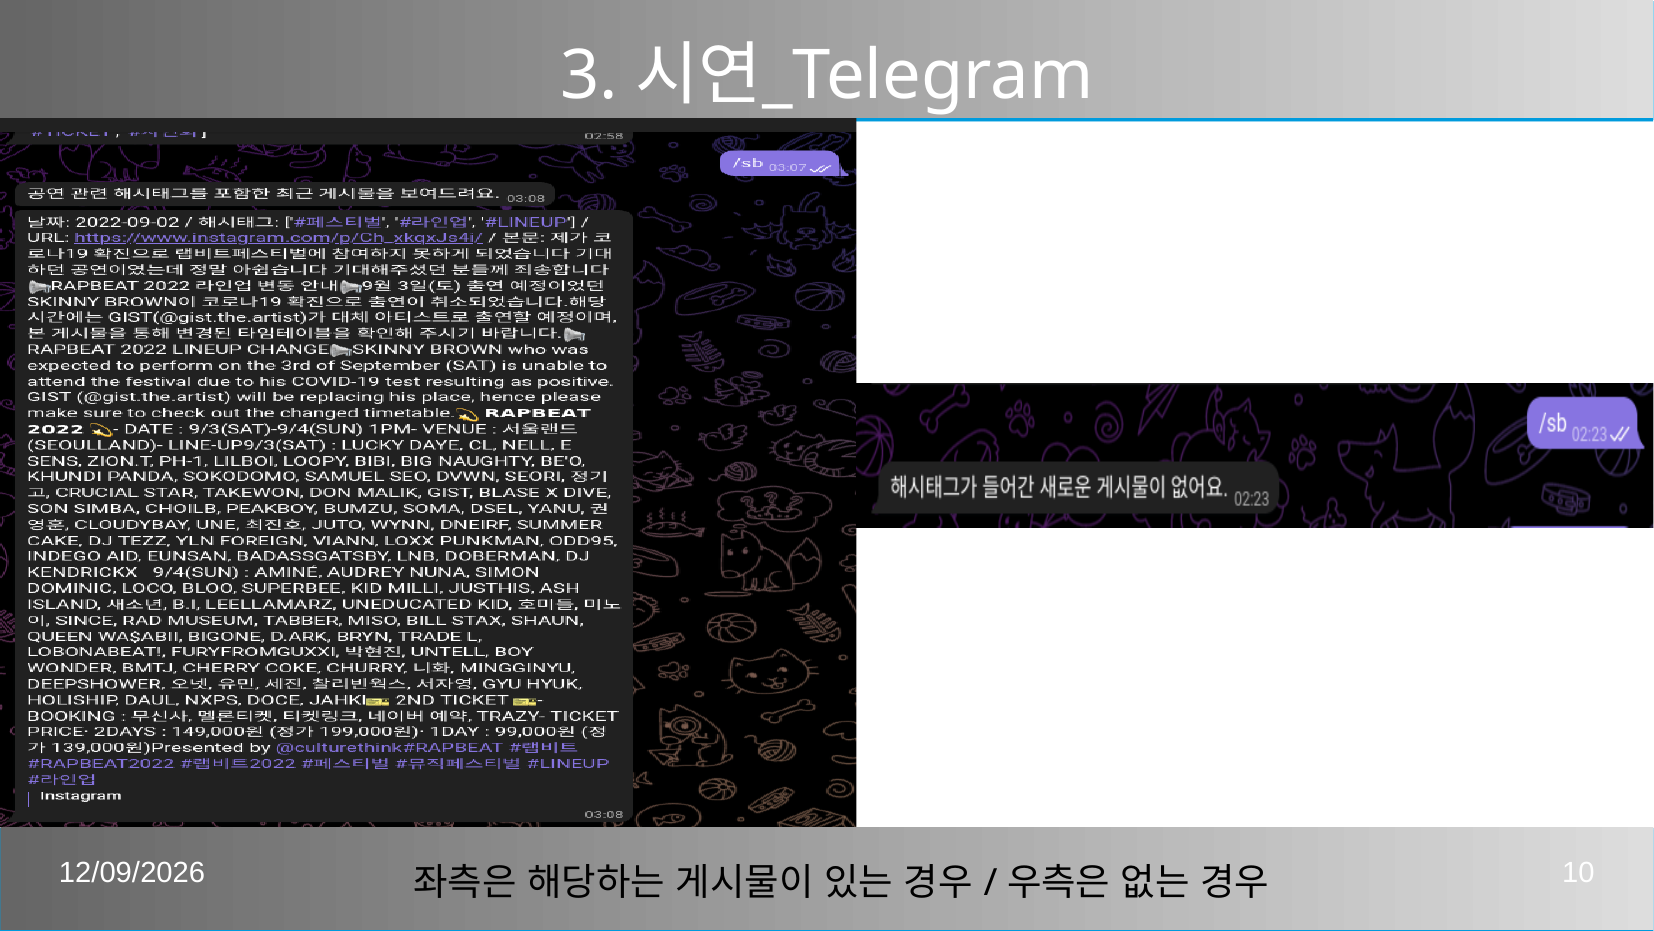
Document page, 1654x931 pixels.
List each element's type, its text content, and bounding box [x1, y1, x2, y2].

picture [0, 118, 1654, 827]
title 3. 시연_Telegram [58, 29, 1595, 108]
text_box 좌측은 해당하는 게시물이 있는 경우 / 우측은 없는 경우 [265, 852, 1418, 906]
